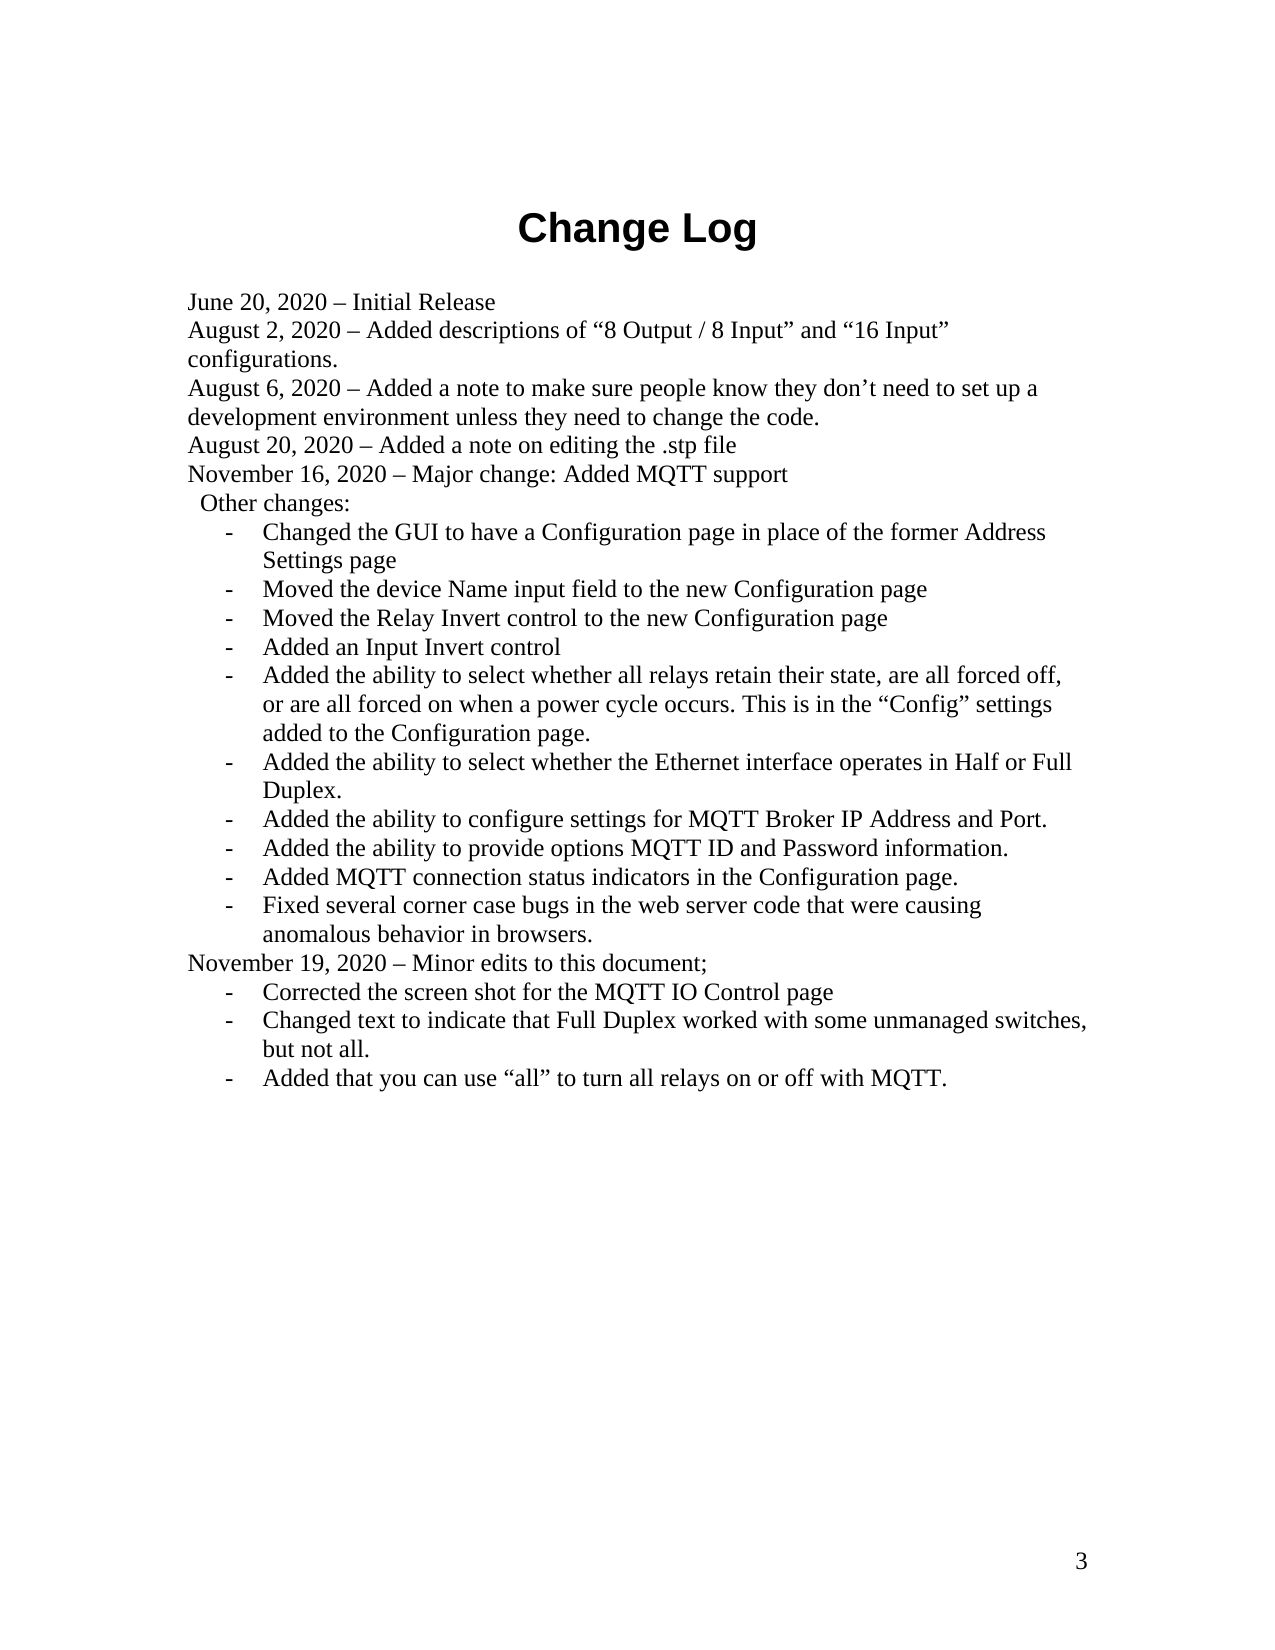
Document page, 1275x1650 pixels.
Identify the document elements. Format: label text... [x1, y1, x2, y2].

list Added an Input Invert control [225, 632, 1087, 660]
text August 20, 2020 – Added a note on editing the .stp file [187, 430, 1087, 459]
text August 2, 2020 – Added descriptions of “8 Output / 8 Input” and “16 Input” configurations. [187, 315, 1087, 373]
text June 20, 2020 – Initial Release [187, 287, 1087, 315]
list Moved the Relay Invert control to the new Configuration page [225, 603, 1087, 632]
list Added that you can use “all” to turn all relays on or off with MQTT. [225, 1063, 1087, 1092]
list Moved the device Name input field to the new Configuration page [225, 574, 1087, 603]
list Fixed several corner case bugs in the web server code that were causing anomalous behavior in browsers. [225, 890, 1087, 948]
text Other changes: [187, 488, 1087, 517]
list Changed the GUI to have a Configuration page in place of the former Address Settings page [225, 517, 1087, 574]
list Added the ability to provide options MQTT ID and Password information. [225, 833, 1087, 862]
list Added the ability to select whether the Ethernet interface operates in Half or Full Duplex. [225, 747, 1087, 804]
text August 6, 2020 – Added a note to make sure people know they don’t need to set up a development environment unless they need to change the code. [187, 373, 1087, 430]
subtitle Change Log [187, 204, 1087, 252]
text November 19, 2020 – Minor edits to this document; [187, 948, 1087, 977]
list Added MQTT connection status indicators in the Configuration page. [225, 862, 1087, 890]
list Corrected the screen shot for the MQTT IO Control page [225, 977, 1087, 1005]
list Added the ability to configure settings for MQTT Broker IP Address and Port. [225, 804, 1087, 833]
list Added the ability to select whether all relays retain their state, are all forced off, or are all forced on when a power cycle occurs. This is in the “Config” settings added to the Configuration page. [225, 660, 1087, 747]
list Changed text to indicate that Full Duplex worked with some unmanaged switches, but not all. [225, 1005, 1087, 1063]
text November 16, 2020 – Major change: Added MQTT support [187, 459, 1087, 488]
